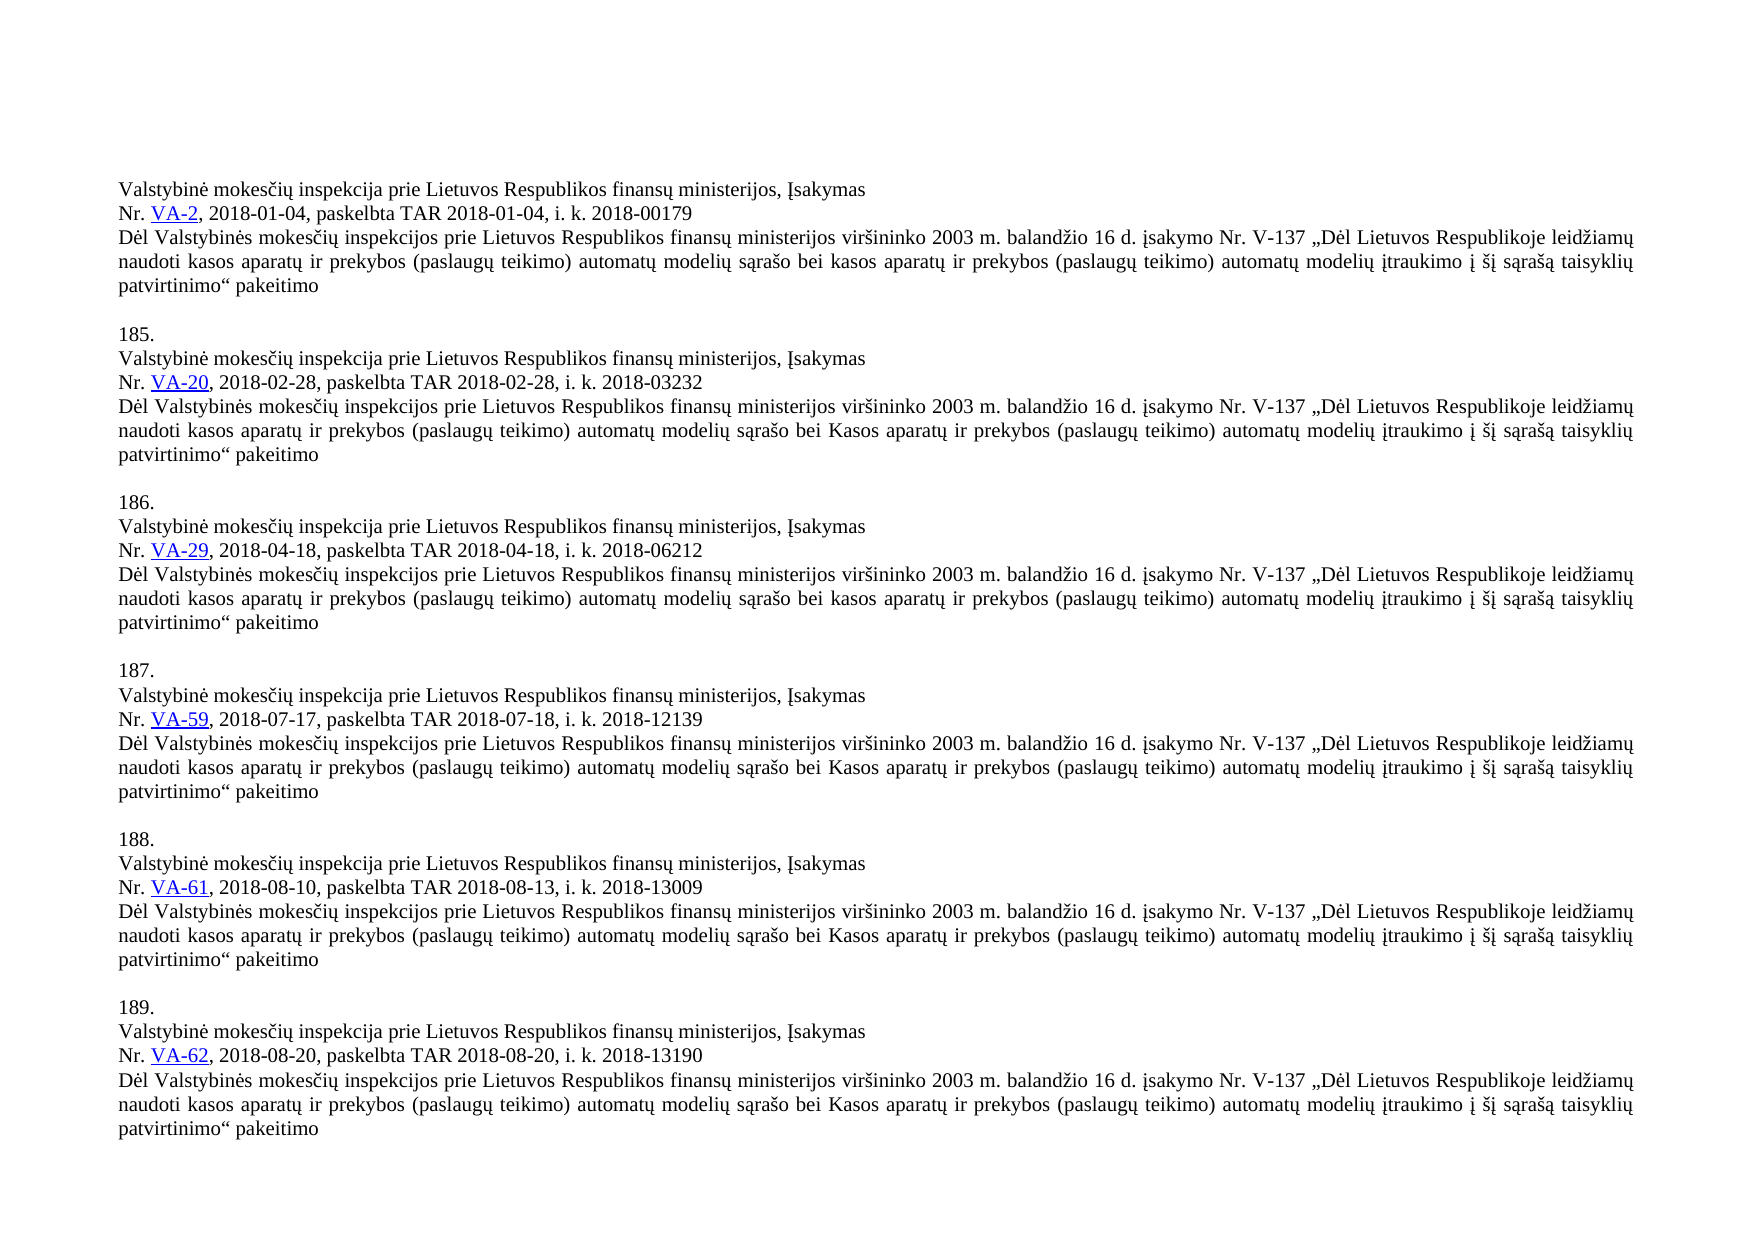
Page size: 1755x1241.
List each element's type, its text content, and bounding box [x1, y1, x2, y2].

text Valstybinė mokesčių inspekcija prie Lietuvos Respublikos finansų ministerijos, Įsakymas [118, 682, 1636, 707]
text Dėl Valstybinės mokesčių inspekcijos prie Lietuvos Respublikos finansų ministerijos viršininko 2003 m. balandžio 16 d. įsakymo Nr. V-137 „Dėl Lietuvos Respublikoje leidžiamų naudoti kasos aparatų ir prekybos (paslaugų teikimo) automatų modelių sąrašo bei kasos aparatų ir prekybos (paslaugų teikimo) automatų modelių įtraukimo į šį sąrašą taisyklių patvirtinimo“ pakeitimo [118, 562, 1636, 634]
text Nr. VA-59, 2018-07-17, paskelbta TAR 2018-07-18, i. k. 2018-12139 [118, 707, 1636, 731]
text Dėl Valstybinės mokesčių inspekcijos prie Lietuvos Respublikos finansų ministerijos viršininko 2003 m. balandžio 16 d. įsakymo Nr. V-137 „Dėl Lietuvos Respublikoje leidžiamų naudoti kasos aparatų ir prekybos (paslaugų teikimo) automatų modelių sąrašo bei Kasos aparatų ir prekybos (paslaugų teikimo) automatų modelių įtraukimo į šį sąrašą taisyklių patvirtinimo“ pakeitimo [118, 1067, 1636, 1140]
text Valstybinė mokesčių inspekcija prie Lietuvos Respublikos finansų ministerijos, Įsakymas [118, 514, 1636, 538]
text 187. [118, 658, 1636, 682]
text 186. [118, 490, 1636, 514]
text Dėl Valstybinės mokesčių inspekcijos prie Lietuvos Respublikos finansų ministerijos viršininko 2003 m. balandžio 16 d. įsakymo Nr. V-137 „Dėl Lietuvos Respublikoje leidžiamų naudoti kasos aparatų ir prekybos (paslaugų teikimo) automatų modelių sąrašo bei kasos aparatų ir prekybos (paslaugų teikimo) automatų modelių įtraukimo į šį sąrašą taisyklių patvirtinimo“ pakeitimo [118, 225, 1636, 297]
text Nr. VA-20, 2018-02-28, paskelbta TAR 2018-02-28, i. k. 2018-03232 [118, 370, 1636, 394]
text Valstybinė mokesčių inspekcija prie Lietuvos Respublikos finansų ministerijos, Įsakymas [118, 346, 1636, 370]
text 188. [118, 827, 1636, 851]
text Nr. VA-29, 2018-04-18, paskelbta TAR 2018-04-18, i. k. 2018-06212 [118, 538, 1636, 562]
text 189. [118, 995, 1636, 1019]
text Dėl Valstybinės mokesčių inspekcijos prie Lietuvos Respublikos finansų ministerijos viršininko 2003 m. balandžio 16 d. įsakymo Nr. V-137 „Dėl Lietuvos Respublikoje leidžiamų naudoti kasos aparatų ir prekybos (paslaugų teikimo) automatų modelių sąrašo bei Kasos aparatų ir prekybos (paslaugų teikimo) automatų modelių įtraukimo į šį sąrašą taisyklių patvirtinimo“ pakeitimo [118, 394, 1636, 466]
text Valstybinė mokesčių inspekcija prie Lietuvos Respublikos finansų ministerijos, Įsakymas [118, 177, 1636, 201]
text Dėl Valstybinės mokesčių inspekcijos prie Lietuvos Respublikos finansų ministerijos viršininko 2003 m. balandžio 16 d. įsakymo Nr. V-137 „Dėl Lietuvos Respublikoje leidžiamų naudoti kasos aparatų ir prekybos (paslaugų teikimo) automatų modelių sąrašo bei Kasos aparatų ir prekybos (paslaugų teikimo) automatų modelių įtraukimo į šį sąrašą taisyklių patvirtinimo“ pakeitimo [118, 731, 1636, 803]
text Dėl Valstybinės mokesčių inspekcijos prie Lietuvos Respublikos finansų ministerijos viršininko 2003 m. balandžio 16 d. įsakymo Nr. V-137 „Dėl Lietuvos Respublikoje leidžiamų naudoti kasos aparatų ir prekybos (paslaugų teikimo) automatų modelių sąrašo bei Kasos aparatų ir prekybos (paslaugų teikimo) automatų modelių įtraukimo į šį sąrašą taisyklių patvirtinimo“ pakeitimo [118, 899, 1636, 971]
text 185. [118, 322, 1636, 346]
text Nr. VA-2, 2018-01-04, paskelbta TAR 2018-01-04, i. k. 2018-00179 [118, 201, 1636, 225]
text Valstybinė mokesčių inspekcija prie Lietuvos Respublikos finansų ministerijos, Įsakymas [118, 851, 1636, 875]
text Nr. VA-62, 2018-08-20, paskelbta TAR 2018-08-20, i. k. 2018-13190 [118, 1043, 1636, 1067]
text Valstybinė mokesčių inspekcija prie Lietuvos Respublikos finansų ministerijos, Įsakymas [118, 1019, 1636, 1043]
text Nr. VA-61, 2018-08-10, paskelbta TAR 2018-08-13, i. k. 2018-13009 [118, 875, 1636, 899]
